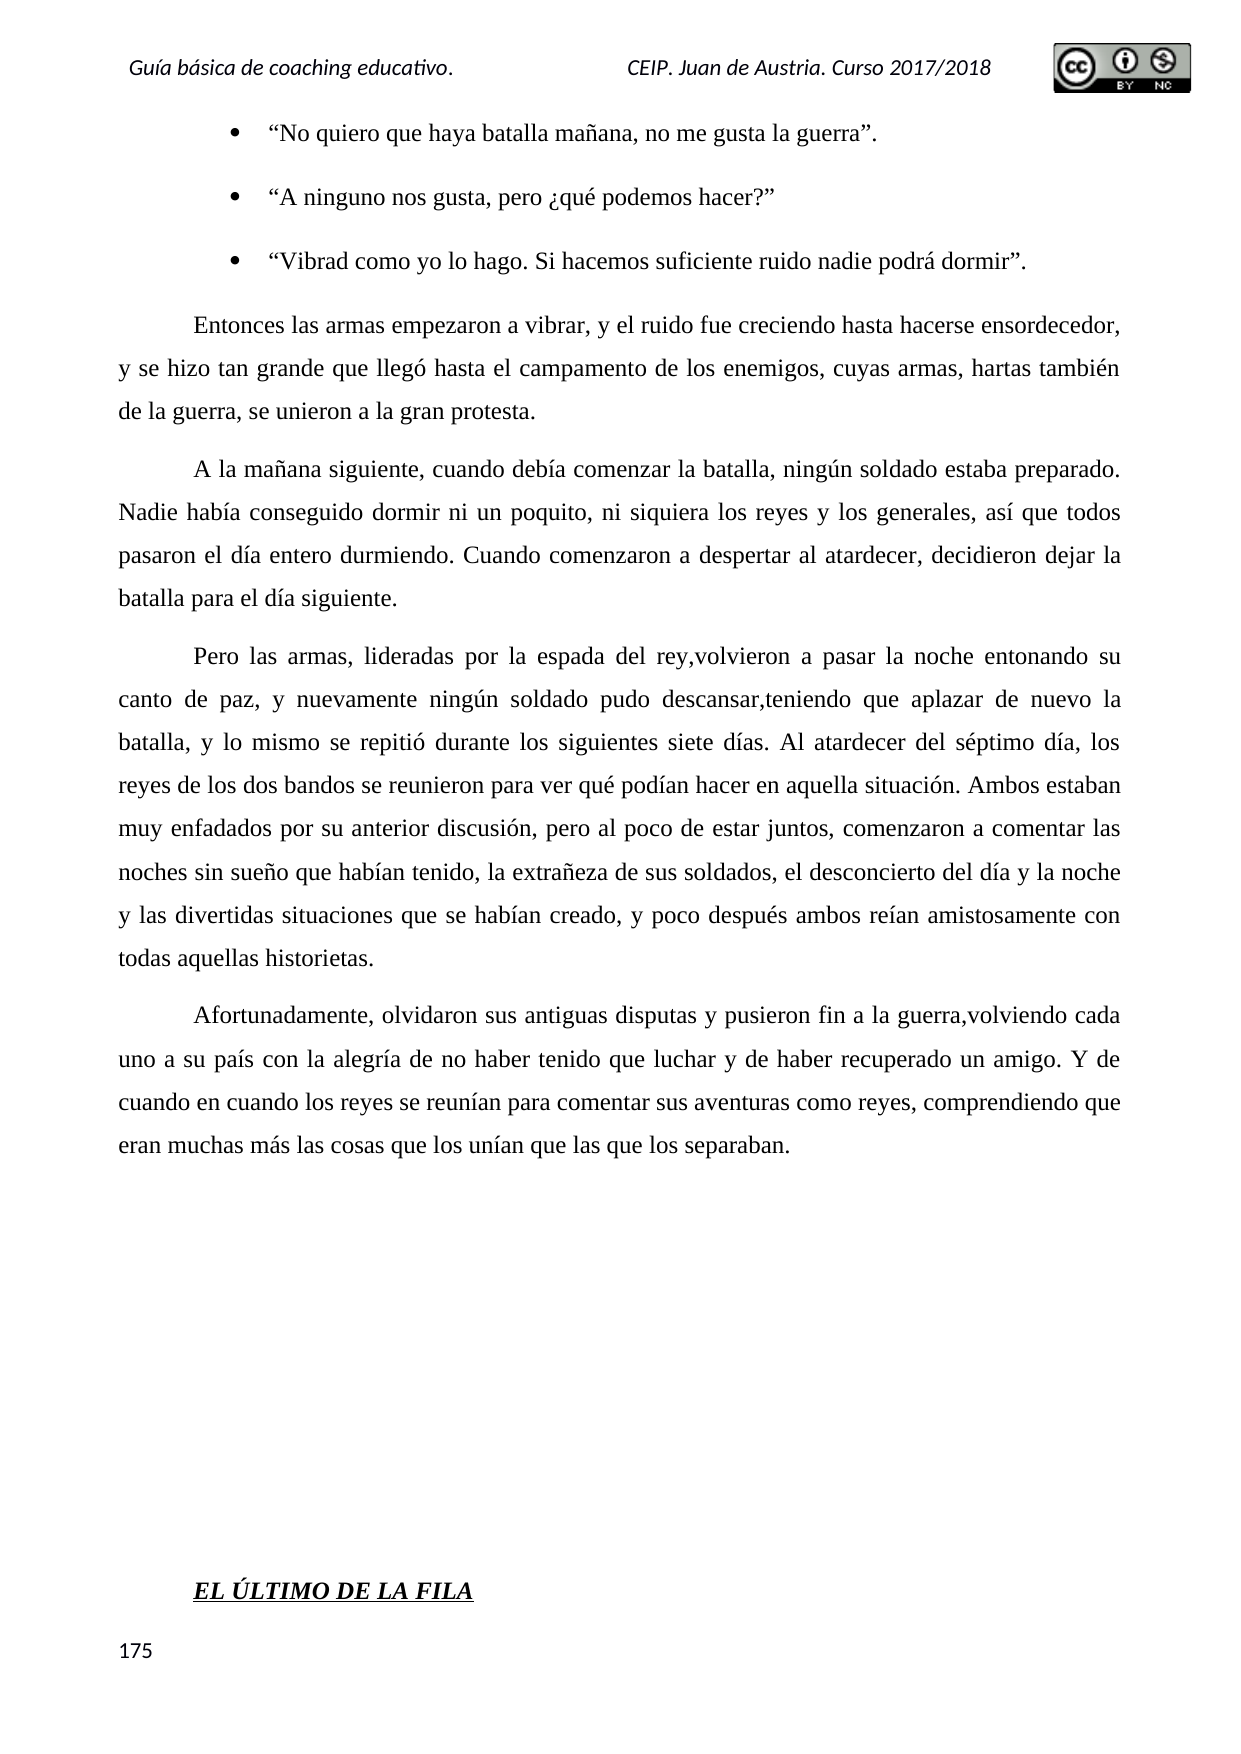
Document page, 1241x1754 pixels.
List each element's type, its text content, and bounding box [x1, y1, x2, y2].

text Pero las armas, lideradas por la espada del rey,volvieron a pasar la noche entonando su canto de paz, y nuevamente ningún soldado pudo descansar,teniendo que aplazar de nuevo la batalla, y lo mismo se repitió durante los siguientes siete días. Al atardecer del séptimo día, los reyes de los dos bandos se reunieron para ver qué podían hacer en aquella situación. Ambos estaban muy enfadados por su anterior discusión, pero al poco de estar juntos, comenzaron a comentar las noches sin sueño que habían tenido, la extrañeza de sus soldados, el desconcierto del día y la noche y las divertidas situaciones que se habían creado, y poco después ambos reían amistosamente con todas aquellas historietas. [118, 641, 1122, 972]
picture [1053, 43, 1192, 93]
text Entonces las armas empezaron a vibrar, y el ruido fue creciendo hasta hacerse ensordecedor, y se hizo tan grande que llegó hasta el campamento de los enemigos, cuyas armas, hartas también de la guerra, se unieron a la gran protesta. [118, 310, 1122, 425]
text Afortunadamente, olvidaron sus antiguas disputas y pusieron fin a la guerra,volviendo cada uno a su país con la alegría de no haber tenido que luchar y de haber recuperado un amigo. Y de cuando en cuando los reyes se reunían para comentar sus aventuras como reyes, comprendiendo que eran muchas más las cosas que los unían que las que los separaban. [118, 1001, 1122, 1159]
list “No quiero que haya batalla mañana, no me gusta la guerra”. [156, 118, 1122, 147]
list [32, 212, 57, 307]
list “Vibrad como yo lo hago. Si hacemos suficiente ruido nadie podrá dormir”. [156, 246, 1122, 275]
list “A ninguno nos gusta, pero ¿qué podemos hacer?” [156, 182, 1122, 211]
text A la mañana siguiente, cuando debía comenzar la batalla, ningún soldado estaba preparado. Nadie había conseguido dormir ni un poquito, ni siquiera los reyes y los generales, así que todos pasaron el día entero durmiendo. Cuando comenzaron a despertar al atardecer, decidieron dejar la batalla para el día siguiente. [118, 454, 1122, 612]
subtitle EL ÚLTIMO DE LA FILA [118, 1576, 1122, 1605]
